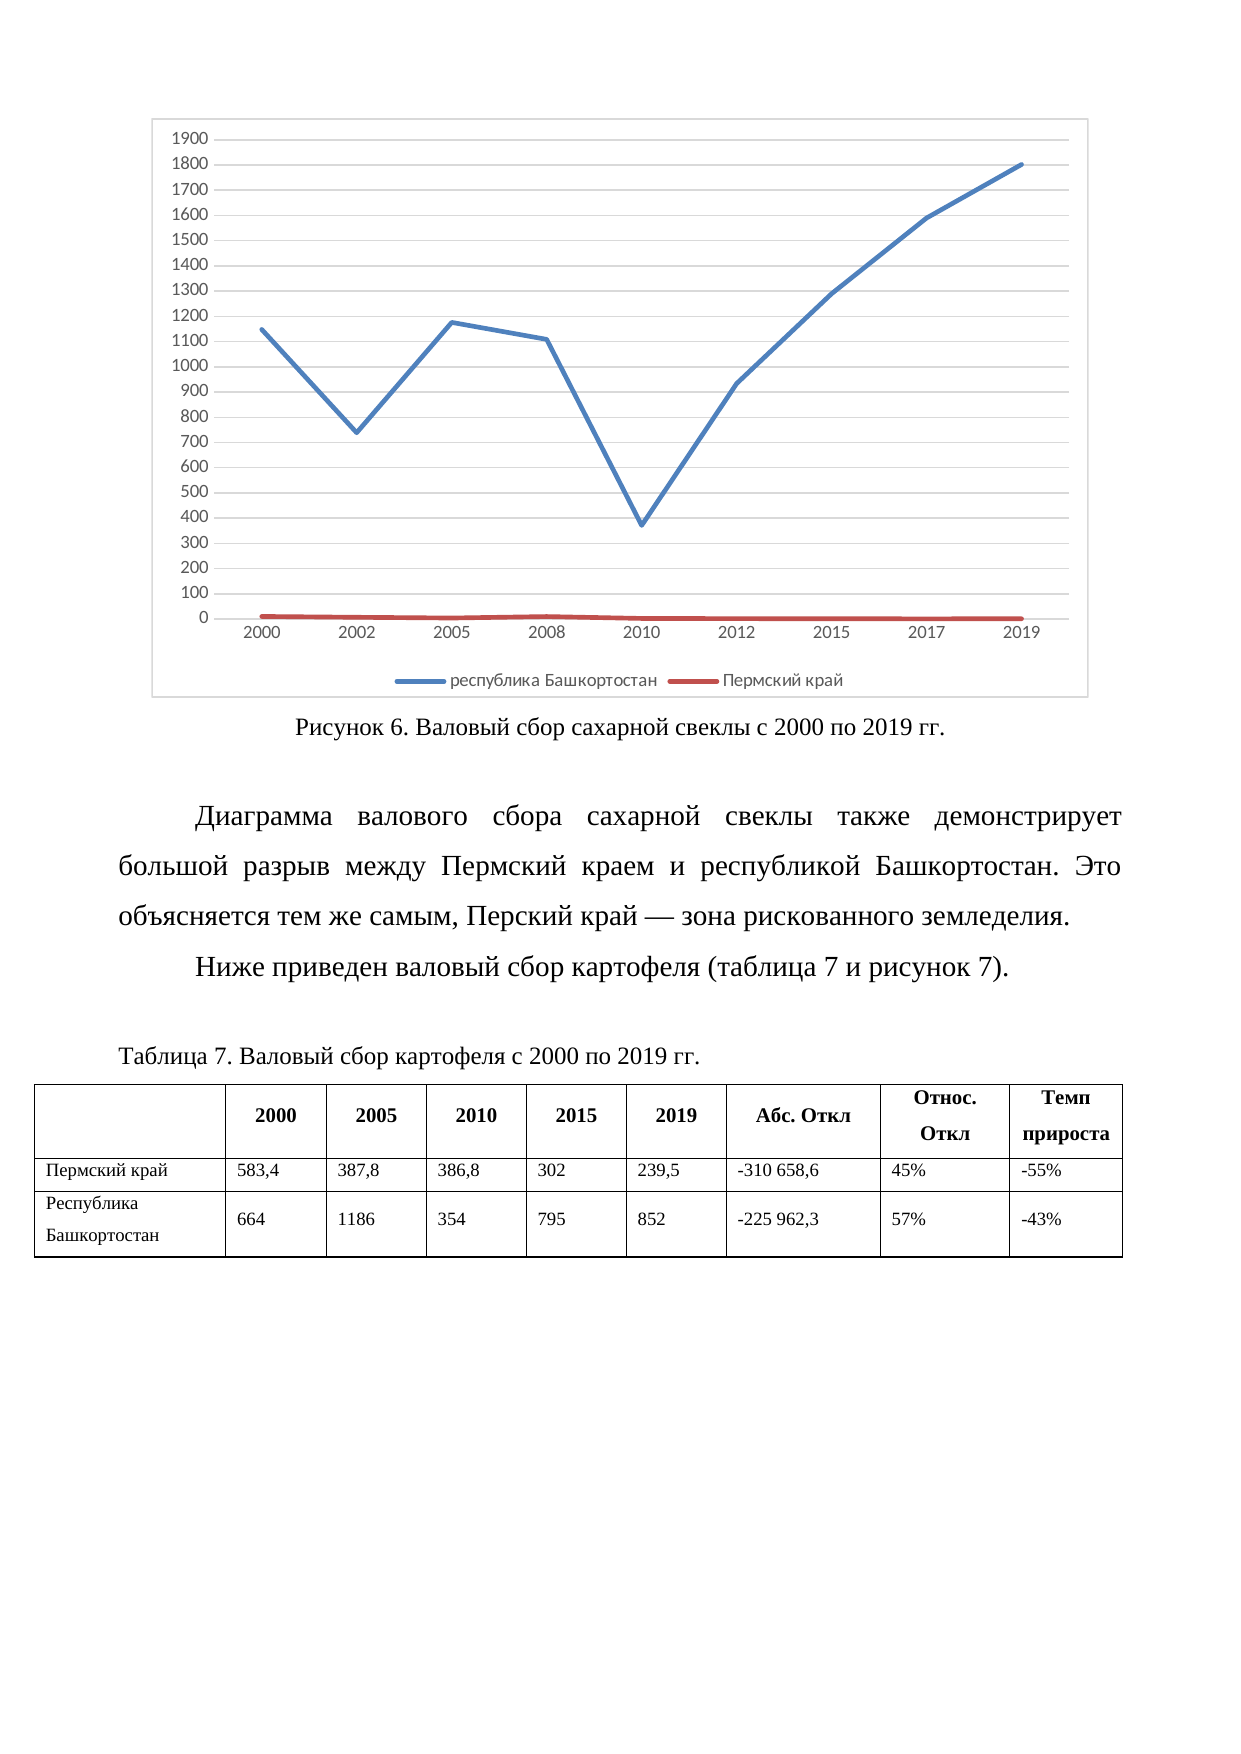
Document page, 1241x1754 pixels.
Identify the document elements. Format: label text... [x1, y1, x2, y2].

table_cell 354 [427, 1192, 526, 1256]
table_cell 1186 [327, 1192, 426, 1256]
table_cell 387,8 [327, 1159, 426, 1191]
table_header [35, 1085, 225, 1157]
text Ниже приведен валовый сбор картофеля (таблица 7 и рисунок 7). [118, 949, 1122, 982]
text Диаграмма валового сбора сахарной свеклы также демонстрирует большой разрыв между Пермский краем и республикой Башкортостан. Это объясняется тем же самым, Перский край — зона рискованного земледелия. [118, 798, 1122, 932]
table_cell 45% [881, 1159, 1009, 1191]
table_header Относ. Откл [881, 1085, 1009, 1157]
table_cell 302 [527, 1159, 626, 1191]
table_header 2015 [527, 1085, 626, 1157]
text Таблица 7. Валовый сбор картофеля с 2000 по 2019 гг. [118, 1041, 1122, 1070]
table_cell 57% [881, 1192, 1009, 1256]
table_cell 664 [226, 1192, 326, 1256]
table_cell -225 962,3 [727, 1192, 880, 1256]
table_cell -310 658,6 [727, 1159, 880, 1191]
table_header 2019 [627, 1085, 726, 1157]
table_header 2010 [427, 1085, 526, 1157]
table_cell -43% [1010, 1192, 1122, 1256]
table_cell Пермский край [35, 1159, 225, 1191]
text Рисунок 6. Валовый сбор сахарной свеклы с 2000 по 2019 гг. [118, 712, 1122, 740]
table_cell 852 [627, 1192, 726, 1256]
table_cell Республика Башкортостан [35, 1192, 225, 1256]
table_cell 583,4 [226, 1159, 326, 1191]
table_cell 795 [527, 1192, 626, 1256]
table_cell 386,8 [427, 1159, 526, 1191]
table_header Темп прироста [1010, 1085, 1122, 1157]
table_header 2000 [226, 1085, 326, 1157]
table_cell 239,5 [627, 1159, 726, 1191]
table_header 2005 [327, 1085, 426, 1157]
table_header Абс. Откл [727, 1085, 880, 1157]
table_cell -55% [1010, 1159, 1122, 1191]
